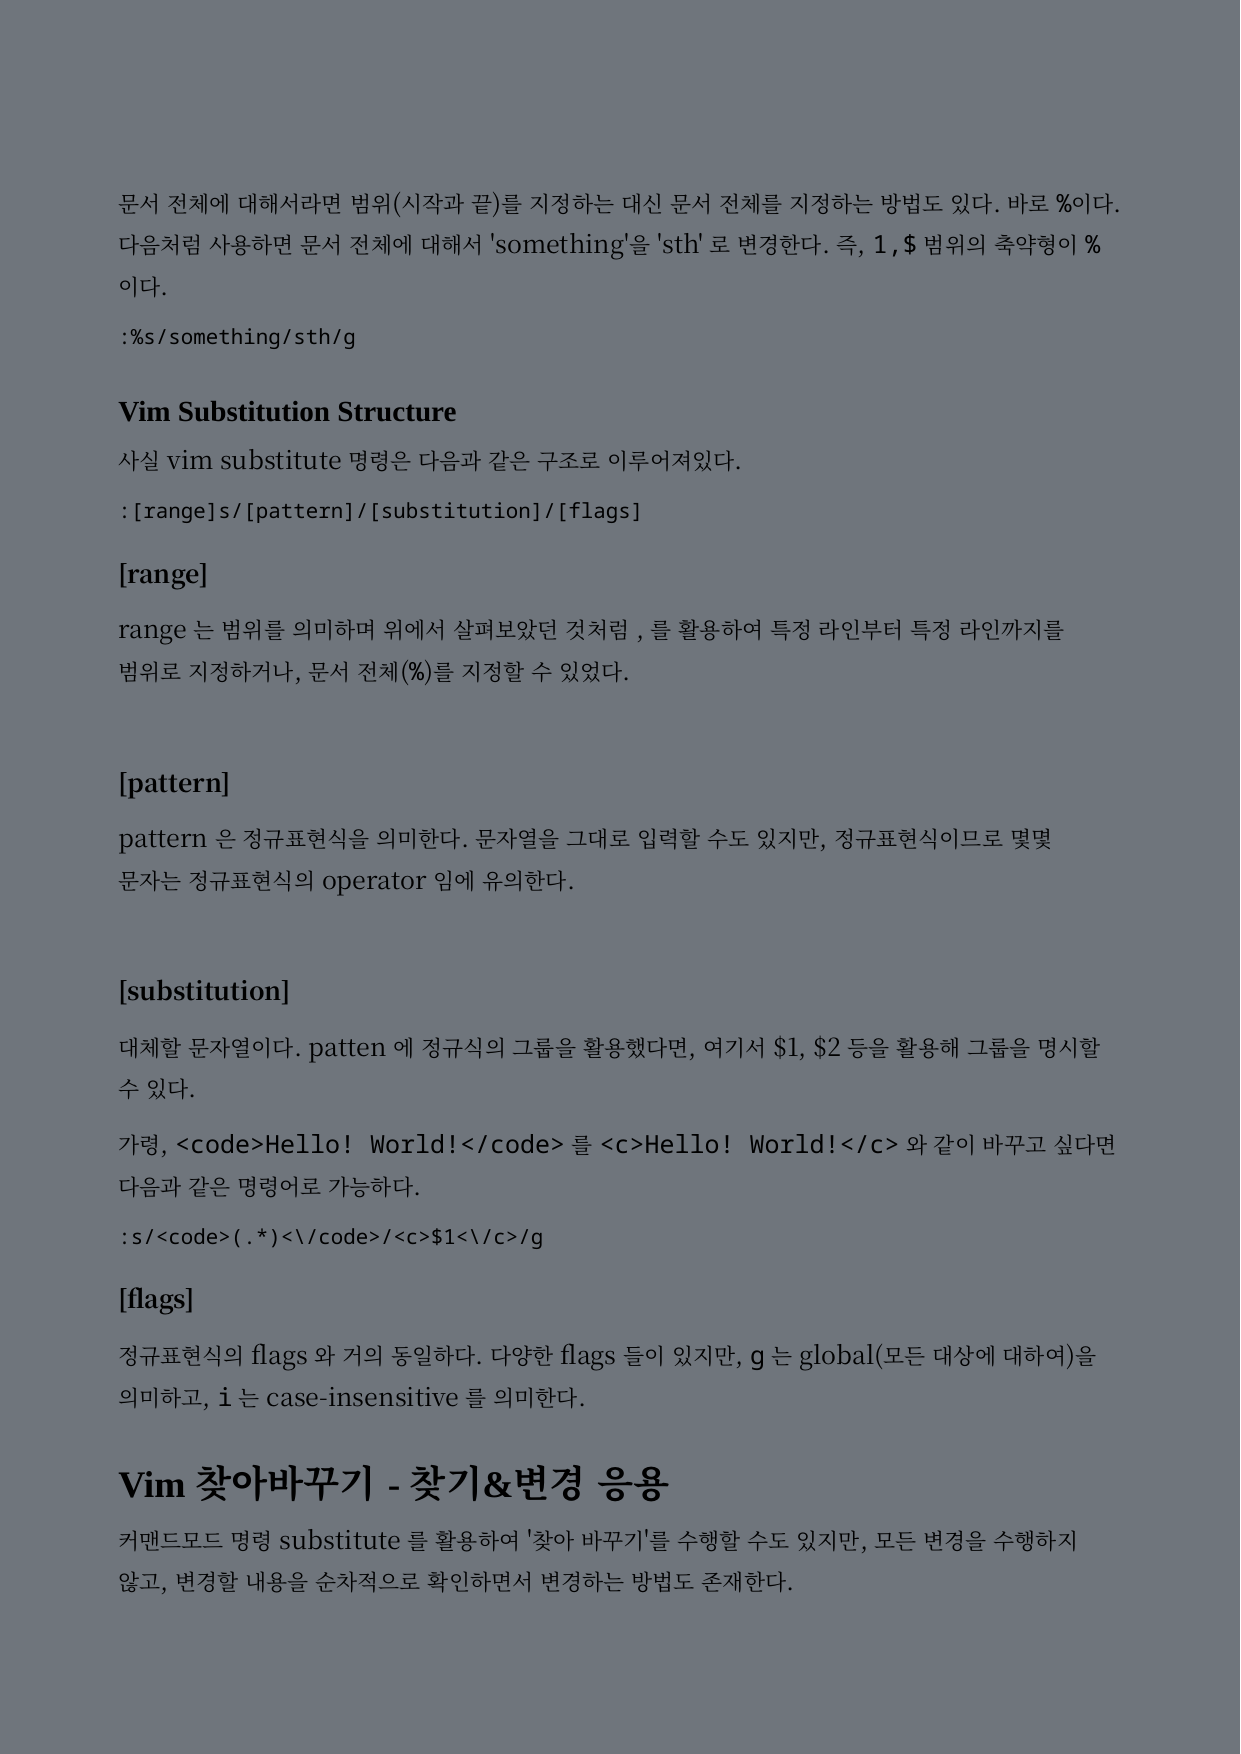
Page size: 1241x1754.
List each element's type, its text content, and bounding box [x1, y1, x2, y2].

text :%s/something/sth/g [118, 322, 1122, 351]
text [flags] [118, 1280, 1122, 1316]
text pattern 은 정규표현식을 의미한다. 문자열을 그대로 입력할 수도 있지만, 정규표현식이므로 몇몇 문자는 정규표현식의 operator 임에 유의한다. [118, 819, 1122, 896]
text 문서 전체에 대해서라면 범위(시작과 끝)를 지정하는 대신 문서 전체를 지정하는 방법도 있다. 바로 %이다. 다음처럼 사용하면 문서 전체에 대해서 'something'을 'sth' 로 변경한다. 즉, 1,$ 범위의 축약형이 % 이다. [118, 183, 1122, 302]
text 커맨드모드 명령 substitute 를 활용하여 '찾아 바꾸기'를 수행할 수도 있지만, 모든 변경을 수행하지 않고, 변경할 내용을 순차적으로 확인하면서 변경하는 방법도 존재한다. [118, 1520, 1122, 1597]
text 사실 vim substitute 명령은 다음과 같은 구조로 이루어져있다. [118, 441, 1122, 477]
text 대체할 문자열이다. patten 에 정규식의 그룹을 활용했다면, 여기서 $1, $2 등을 활용해 그룹을 명시할 수 있다. [118, 1028, 1122, 1105]
subtitle Vim 찾아바꾸기 - 찾기&변경 응용 [118, 1454, 1122, 1508]
text 가령, <code>Hello! World!</code> 를 <c>Hello! World!</c> 와 같이 바꾸고 싶다면 다음과 같은 명령어로 가능하다. [118, 1125, 1122, 1202]
text :s/<code>(.*)<\/code>/<c>$1<\/c>/g [118, 1222, 1122, 1251]
text [range] [118, 554, 1122, 590]
text [substitution] [118, 972, 1122, 1008]
text :[range]s/[pattern]/[substitution]/[flags] [118, 496, 1122, 525]
text [pattern] [118, 763, 1122, 799]
text range 는 범위를 의미하며 위에서 살펴보았던 것처럼 , 를 활용하여 특정 라인부터 특정 라인까지를 범위로 지정하거나, 문서 전체(%)를 지정할 수 있었다. [118, 610, 1122, 687]
text 정규표현식의 flags 와 거의 동일하다. 다양한 flags 들이 있지만, g 는 global(모든 대상에 대하여)을 의미하고, i 는 case-insensitive 를 의미한다. [118, 1336, 1122, 1413]
subtitle Vim Substitution Structure [118, 394, 1122, 428]
